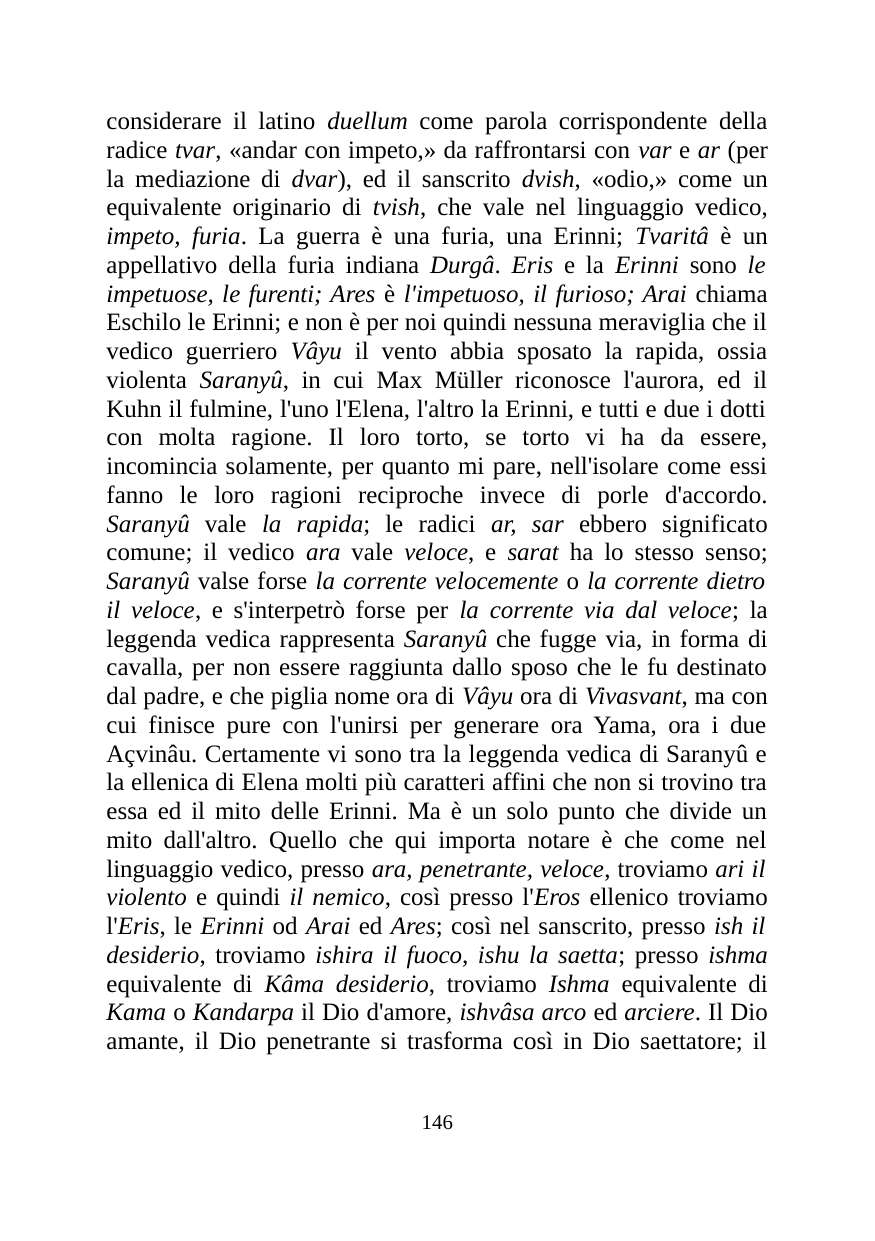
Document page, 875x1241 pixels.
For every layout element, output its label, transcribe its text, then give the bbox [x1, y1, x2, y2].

text considerare il latino duellum come parola corrispondente della radice tvar, «andar con impeto,» da raffrontarsi con var e ar (per la mediazione di dvar), ed il sanscrito dvish, «odio,» come un equivalente originario di tvish, che vale nel linguaggio vedico, impeto, furia. La guerra è una furia, una Erinni; Tvaritâ è un appellativo della furia indiana Durgâ. Eris e la Erinni sono le impetuose, le furenti; Ares è l'impetuoso, il furioso; Arai chiama Eschilo le Erinni; e non è per noi quindi nessuna meraviglia che il vedico guerriero Vâyu il vento abbia sposato la rapida, ossia violenta Saranyû, in cui Max Müller riconosce l'aurora, ed il Kuhn il fulmine, l'uno l'Elena, l'altro la Erinni, e tutti e due i dotti con molta ragione. Il loro torto, se torto vi ha da essere, incomincia solamente, per quanto mi pare, nell'isolare come essi fanno le loro ragioni reciproche invece di porle d'accordo. Saranyû vale la rapida; le radici ar, sar ebbero significato comune; il vedico ara vale veloce, e sarat ha lo stesso senso; Saranyû valse forse la corrente velocemente o la corrente dietro il veloce, e s'interpetrò forse per la corrente via dal veloce; la leggenda vedica rappresenta Saranyû che fugge via, in forma di cavalla, per non essere raggiunta dallo sposo che le fu destinato dal padre, e che piglia nome ora di Vâyu ora di Vivasvant, ma con cui finisce pure con l'unirsi per generare ora Yama, ora i due Açvinâu. Certamente vi sono tra la leggenda vedica di Saranyû e la ellenica di Elena molti più caratteri affini che non si trovino tra essa ed il mito delle Erinni. Ma è un solo punto che divide un mito dall'altro. Quello che qui importa notare è che come nel linguaggio vedico, presso ara, penetrante, veloce, troviamo ari il violento e quindi il nemico, così presso l'Eros ellenico troviamo l'Eris, le Erinni od Arai ed Ares; così nel sanscrito, presso ish il desiderio, troviamo ishira il fuoco, ishu la saetta; presso ishma equivalente di Kâma desiderio, troviamo Ishma equivalente di Kama o Kandarpa il Dio d'amore, ishvâsa arco ed arciere. Il Dio amante, il Dio penetrante si trasforma così in Dio saettatore; il [106, 106, 768, 1055]
